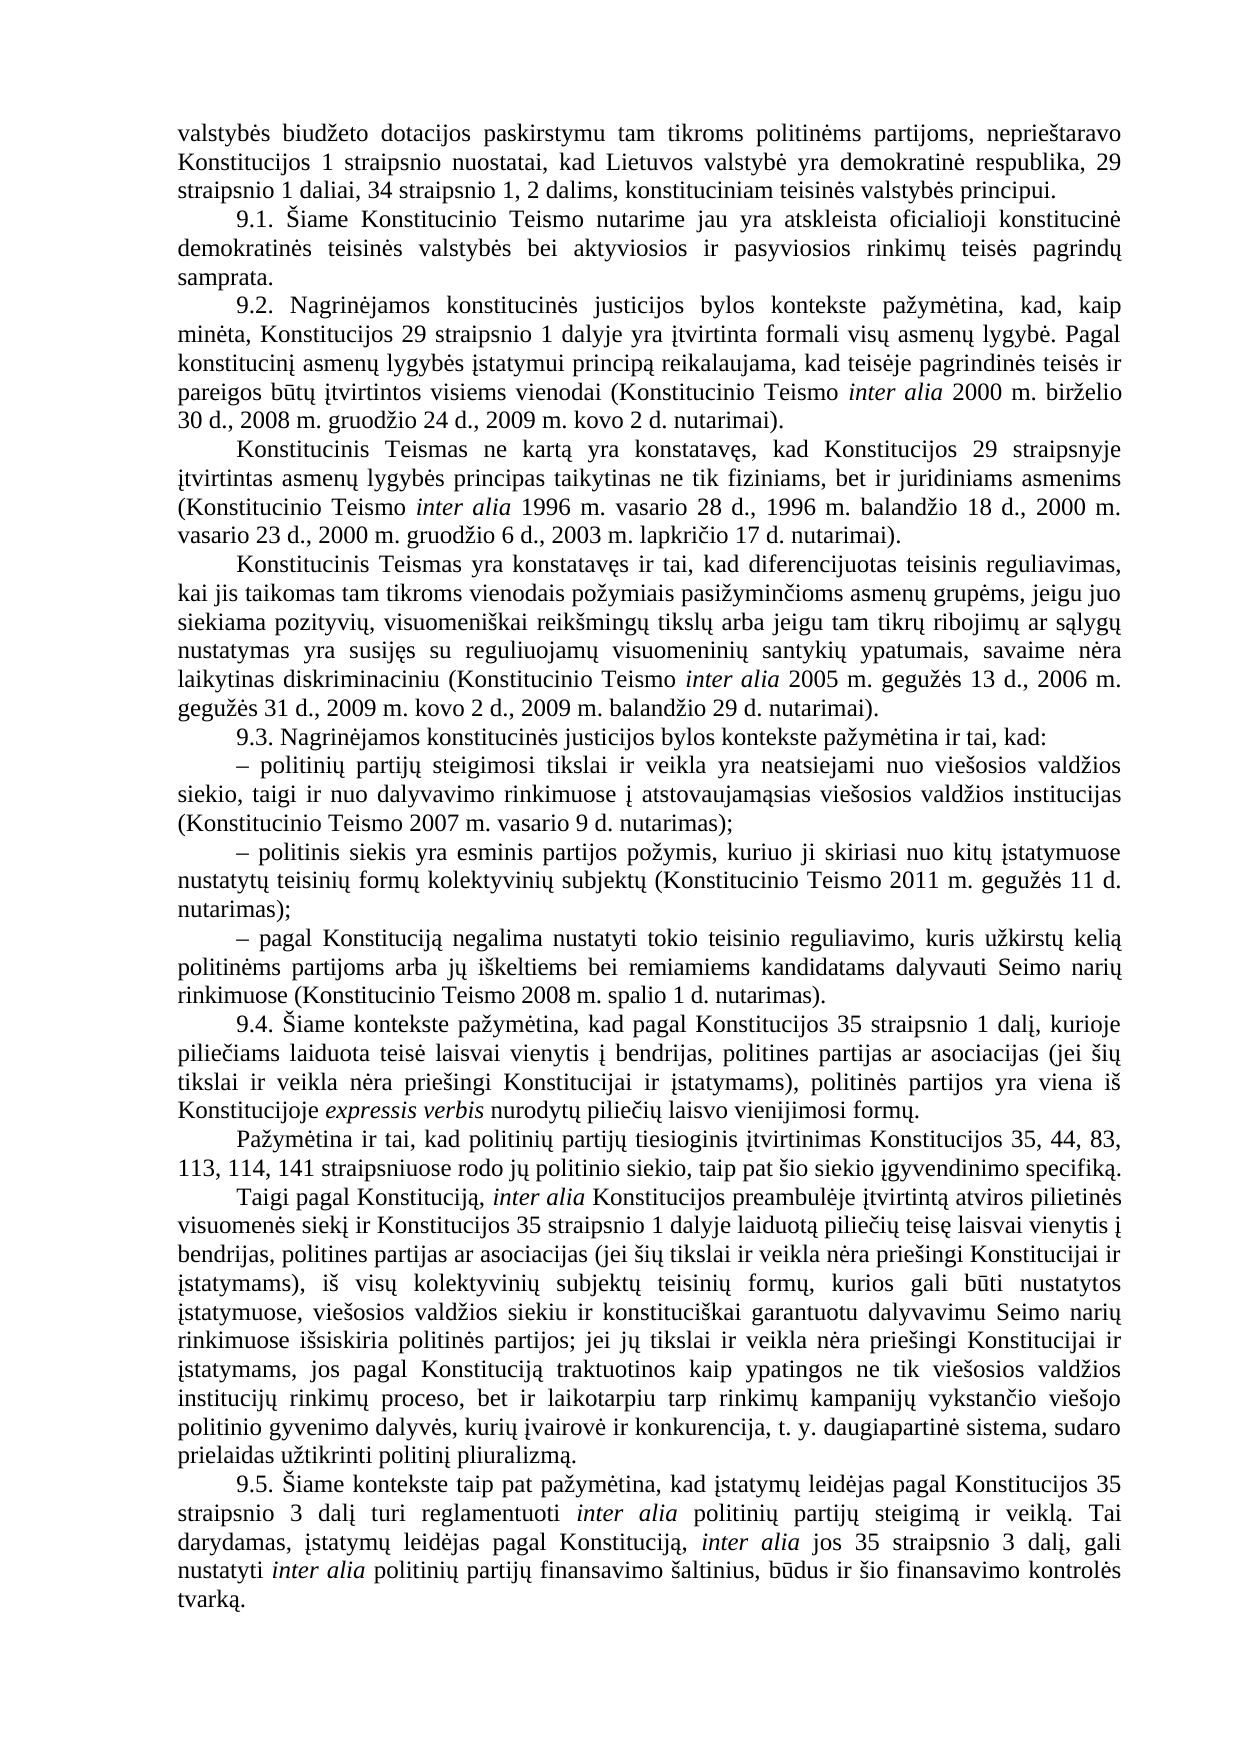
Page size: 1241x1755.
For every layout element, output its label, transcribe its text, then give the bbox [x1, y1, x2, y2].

text valstybės biudžeto dotacijos paskirstymu tam tikroms politinėms partijoms, neprieštaravo Konstitucijos 1 straipsnio nuostatai, kad Lietuvos valstybė yra demokratinė respublika, 29 straipsnio 1 daliai, 34 straipsnio 1, 2 dalims, konstituciniam teisinės valstybės principui. [177, 118, 1122, 204]
text 9.5. Šiame kontekste taip pat pažymėtina, kad įstatymų leidėjas pagal Konstitucijos 35 straipsnio 3 dalį turi reglamentuoti inter alia politinių partijų steigimą ir veiklą. Tai darydamas, įstatymų leidėjas pagal Konstituciją, inter alia jos 35 straipsnio 3 dalį, gali nustatyti inter alia politinių partijų finansavimo šaltinius, būdus ir šio finansavimo kontrolės tvarką. [177, 1469, 1122, 1613]
text 9.1. Šiame Konstitucinio Teismo nutarime jau yra atskleista oficialioji konstitucinė demokratinės teisinės valstybės bei aktyviosios ir pasyviosios rinkimų teisės pagrindų samprata. [177, 204, 1122, 291]
text 9.2. Nagrinėjamos konstitucinės justicijos bylos kontekste pažymėtina, kad, kaip minėta, Konstitucijos 29 straipsnio 1 dalyje yra įtvirtinta formali visų asmenų lygybė. Pagal konstitucinį asmenų lygybės įstatymui principą reikalaujama, kad teisėje pagrindinės teisės ir pareigos būtų įtvirtintos visiems vienodai (Konstitucinio Teismo inter alia 2000 m. birželio 30 d., 2008 m. gruodžio 24 d., 2009 m. kovo 2 d. nutarimai). [177, 291, 1122, 434]
text Konstitucinis Teismas yra konstatavęs ir tai, kad diferencijuotas teisinis reguliavimas, kai jis taikomas tam tikroms vienodais požymiais pasižyminčioms asmenų grupėms, jeigu juo siekiama pozityvių, visuomeniškai reikšmingų tikslų arba jeigu tam tikrų ribojimų ar sąlygų nustatymas yra susijęs su reguliuojamų visuomeninių santykių ypatumais, savaime nėra laikytinas diskriminaciniu (Konstitucinio Teismo inter alia 2005 m. gegužės 13 d., 2006 m. gegužės 31 d., 2009 m. kovo 2 d., 2009 m. balandžio 29 d. nutarimai). [177, 549, 1122, 722]
text – pagal Konstituciją negalima nustatyti tokio teisinio reguliavimo, kuris užkirstų kelią politinėms partijoms arba jų iškeltiems bei remiamiems kandidatams dalyvauti Seimo narių rinkimuose (Konstitucinio Teismo 2008 m. spalio 1 d. nutarimas). [177, 923, 1122, 1009]
text Taigi pagal Konstituciją, inter alia Konstitucijos preambulėje įtvirtintą atviros pilietinės visuomenės siekį ir Konstitucijos 35 straipsnio 1 dalyje laiduotą piliečių teisę laisvai vienytis į bendrijas, politines partijas ar asociacijas (jei šių tikslai ir veikla nėra priešingi Konstitucijai ir įstatymams), iš visų kolektyvinių subjektų teisinių formų, kurios gali būti nustatytos įstatymuose, viešosios valdžios siekiu ir konstituciškai garantuotu dalyvavimu Seimo narių rinkimuose išsiskiria politinės partijos; jei jų tikslai ir veikla nėra priešingi Konstitucijai ir įstatymams, jos pagal Konstituciją traktuotinos kaip ypatingos ne tik viešosios valdžios institucijų rinkimų proceso, bet ir laikotarpiu tarp rinkimų kampanijų vykstančio viešojo politinio gyvenimo dalyvės, kurių įvairovė ir konkurencija, t. y. daugiapartinė sistema, sudaro prielaidas užtikrinti politinį pliuralizmą. [177, 1182, 1122, 1469]
text Konstitucinis Teismas ne kartą yra konstatavęs, kad Konstitucijos 29 straipsnyje įtvirtintas asmenų lygybės principas taikytinas ne tik fiziniams, bet ir juridiniams asmenims (Konstitucinio Teismo inter alia 1996 m. vasario 28 d., 1996 m. balandžio 18 d., 2000 m. vasario 23 d., 2000 m. gruodžio 6 d., 2003 m. lapkričio 17 d. nutarimai). [177, 434, 1122, 549]
text – politinis siekis yra esminis partijos požymis, kuriuo ji skiriasi nuo kitų įstatymuose nustatytų teisinių formų kolektyvinių subjektų (Konstitucinio Teismo 2011 m. gegužės 11 d. nutarimas); [177, 837, 1122, 923]
text Pažymėtina ir tai, kad politinių partijų tiesioginis įtvirtinimas Konstitucijos 35, 44, 83, 113, 114, 141 straipsniuose rodo jų politinio siekio, taip pat šio siekio įgyvendinimo specifiką. [177, 1124, 1122, 1182]
text 9.3. Nagrinėjamos konstitucinės justicijos bylos kontekste pažymėtina ir tai, kad: [177, 722, 1122, 751]
text 9.4. Šiame kontekste pažymėtina, kad pagal Konstitucijos 35 straipsnio 1 dalį, kurioje piliečiams laiduota teisė laisvai vienytis į bendrijas, politines partijas ar asociacijas (jei šių tikslai ir veikla nėra priešingi Konstitucijai ir įstatymams), politinės partijos yra viena iš Konstitucijoje expressis verbis nurodytų piliečių laisvo vienijimosi formų. [177, 1009, 1122, 1124]
text – politinių partijų steigimosi tikslai ir veikla yra neatsiejami nuo viešosios valdžios siekio, taigi ir nuo dalyvavimo rinkimuose į atstovaujamąsias viešosios valdžios institucijas (Konstitucinio Teismo 2007 m. vasario 9 d. nutarimas); [177, 751, 1122, 837]
